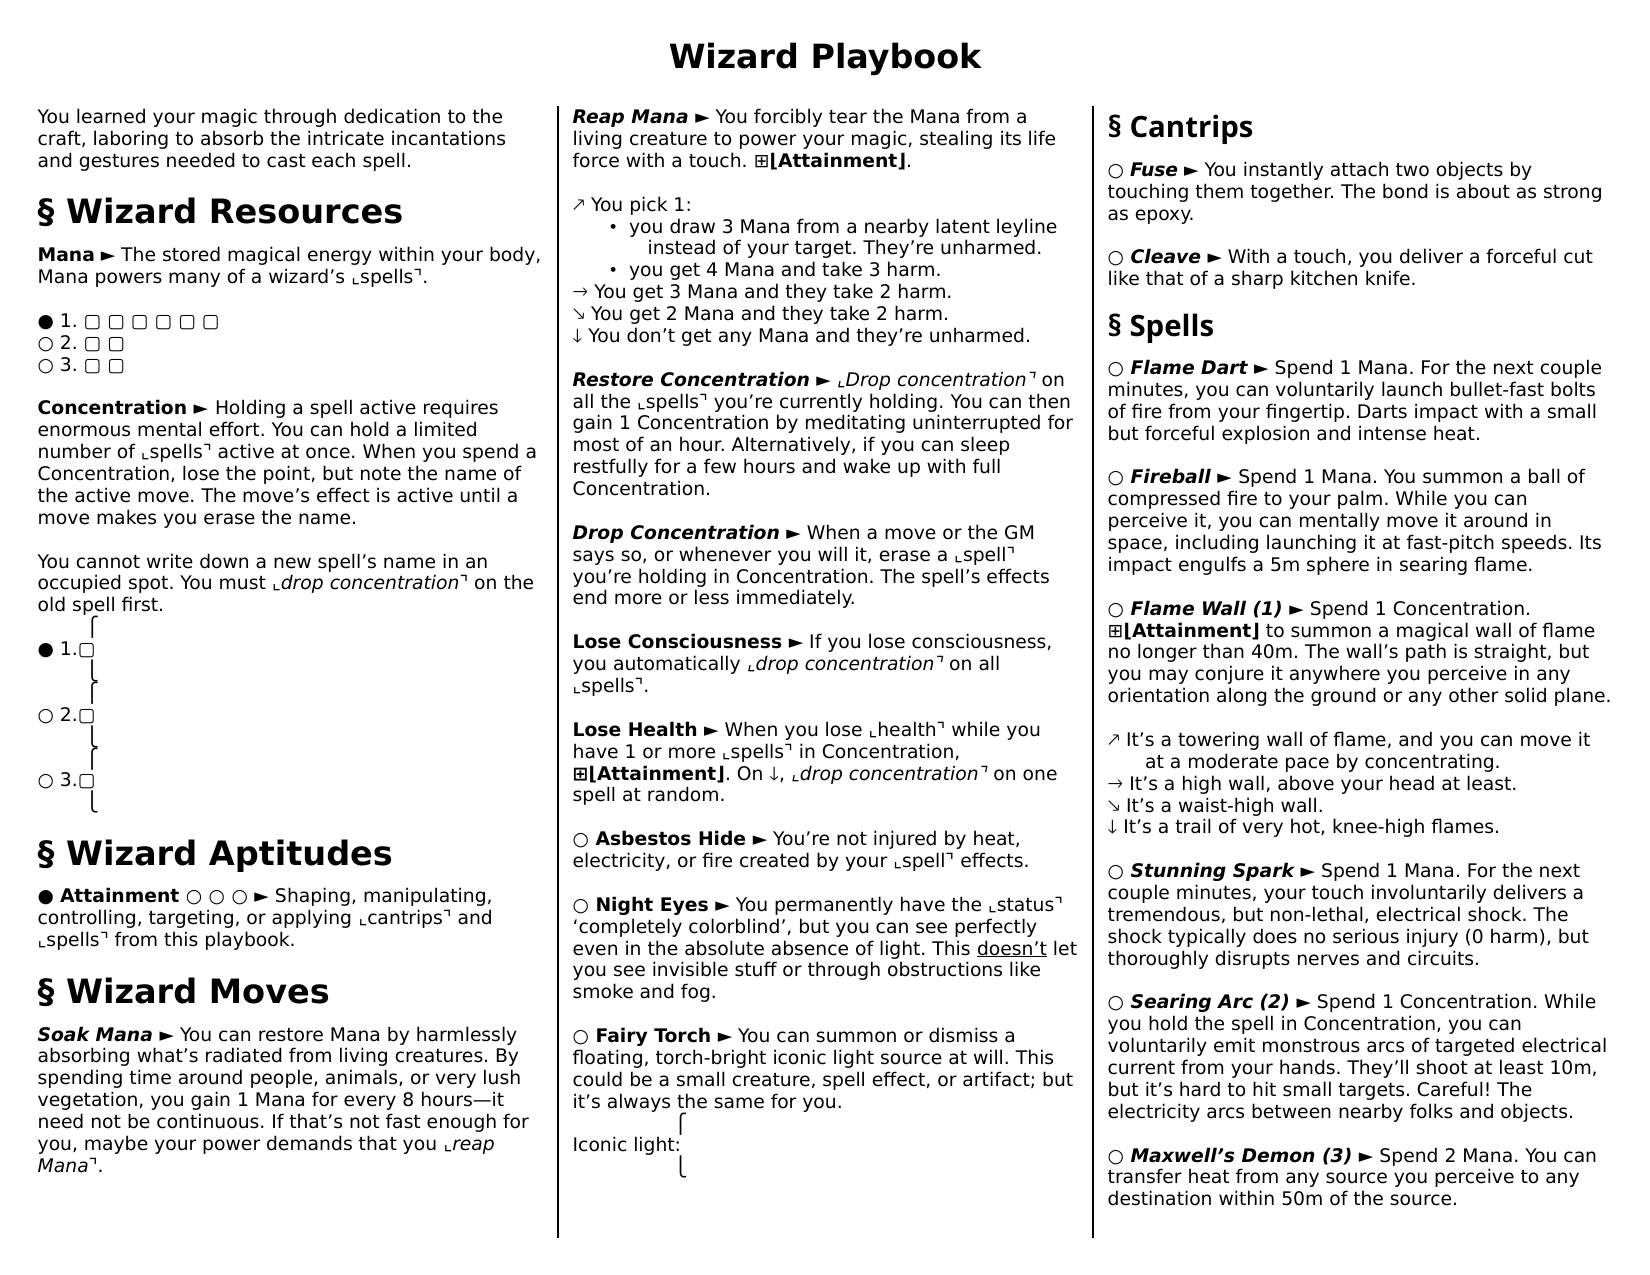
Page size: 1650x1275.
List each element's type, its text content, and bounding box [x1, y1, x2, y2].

text You cannot write down a new spell’s name in an occupied spot. You must ⌞drop concentration⌝ on the old spell first. [37, 551, 542, 616]
text Soak Mana ► You can restore Mana by harmlessly absorbing what’s radiated from living creatures. By spending time around people, animals, or very lush vegetation, you gain 1 Mana for every 8 hours—it need not be continuous. If that’s not fast enough for you, maybe your power demands that you ⌞reap Mana⌝. [37, 1023, 542, 1177]
text Restore Concentration ► ⌞Drop concentration⌝ on all the ⌞spells⌝ you’re currently holding. You can then gain 1 Concentration by meditating uninterrupted for most of an hour. Alternatively, if you can sleep restfully for a few hours and wake up with full Concentration. [572, 369, 1077, 500]
text ○ Flame Wall (1) ► Spend 1 Concentration. ⊞⌊Attainment⌋ to summon a magical wall of flame no longer than 40m. The wall’s path is straight, but you may conjure it anywhere you perceive in any orientation along the ground or any other solid plane. [1107, 598, 1612, 707]
text ⎧ [93, 682, 542, 704]
text ⎩ [93, 791, 542, 813]
text Lose Health ► When you lose ⌞health⌝ while you have 1 or more ⌞spells⌝ in Concentration, ⊞⌊Attainment⌋. On 🡓, ⌞drop concentration⌝ on one spell at random. [572, 719, 1077, 806]
subtitle § Wizard Aptitudes [37, 834, 542, 873]
subtitle § Cantrips [1107, 106, 1612, 146]
text ⎩ [37, 791, 95, 813]
text 🡖 It’s a waist-high wall. [1107, 795, 1612, 817]
text 🡓 It’s a trail of very hot, knee-high flames. [1107, 817, 1612, 838]
list you draw 3 Mana from a nearby latent leyline instead of your target. They’re unharmed. [610, 216, 1077, 259]
text ⎧ [37, 682, 93, 704]
text ○ Flame Dart ► Spend 1 Mana. For the next couple minutes, you can voluntarily launch bullet-fast bolts of fire from your fingertip. Darts impact with a small but forceful explosion and intense heat. [1107, 357, 1612, 445]
subtitle § Wizard Moves [37, 972, 542, 1011]
text ⎧ [93, 616, 542, 638]
text ○ 3.▢ [37, 769, 542, 791]
text You learned your magic through dedication to the craft, laboring to absorb the intricate incantations and gestures needed to cast each spell. [37, 106, 542, 172]
text ○ Asbestos Hide ► You’re not injured by heat, electricity, or fire created by your ⌞spell⌝ effects. [572, 828, 1077, 872]
text ○ 2.▢ [37, 704, 542, 726]
text ○ 3. ▢ ▢ [37, 354, 542, 376]
text ○ Cleave ► With a touch, you deliver a forceful cut like that of a sharp kitchen knife. [1107, 246, 1612, 290]
text ⎩ [572, 1156, 683, 1178]
text Iconic light: [572, 1134, 1077, 1156]
text ○ Fairy Torch ► You can summon or dismiss a floating, torch-bright iconic light source at will. This could be a small creature, spell effect, or artifact; but it’s always the same for you. [572, 1025, 1077, 1113]
text Concentration ► Holding a spell active requires enormous mental effort. You can hold a limited number of ⌞spells⌝ active at once. When you spend a Concentration, lose the point, but note the name of the active move. The move’s effect is active until a move makes you erase the name. [37, 397, 542, 529]
text ⎧ [37, 616, 93, 638]
text ⎩ [681, 1156, 1077, 1178]
text ⎧ [681, 1113, 1077, 1134]
text Mana ► The stored magical energy within your body, Mana powers many of a wizard’s ⌞spells⌝. [37, 244, 542, 288]
text 🡒 It’s a high wall, above your head at least. [1107, 773, 1612, 795]
text 🡖 You get 2 Mana and they take 2 harm. [572, 303, 1077, 325]
subtitle § Wizard Resources [37, 193, 542, 232]
text 🡕 You pick 1: [572, 194, 1077, 216]
text ○ Fireball ► Spend 1 Mana. You summon a ball of compressed fire to your palm. While you can perceive it, you can mentally move it around in space, including launching it at fast-pitch speeds. Its impact engulfs a 5m sphere in searing flame. [1107, 467, 1612, 576]
text ○ Maxwell’s Demon (3) ► Spend 2 Mana. You can transfer heat from any source you perceive to any destination within 50m of the source. [1107, 1145, 1612, 1210]
text ● Attainment ○ ○ ○ ► Shaping, manipulating, controlling, targeting, or applying ⌞cantrips⌝ and ⌞spells⌝ from this playbook. [37, 886, 542, 951]
text ⎩ [93, 726, 542, 747]
text Drop Concentration ► When a move or the GM says so, or whenever you will it, erase a ⌞spell⌝ you’re holding in Concentration. The spell’s effects end more or less immediately. [572, 522, 1077, 609]
text Lose Consciousness ► If you lose consciousness, you automatically ⌞drop concentration⌝ on all ⌞spells⌝. [572, 631, 1077, 697]
text ⎧ [93, 747, 542, 769]
text ○ Night Eyes ► You permanently have the ⌞status⌝ ‘completely colorblind’, but you can see perfectly even in the absolute absence of light. This doesn’t let you see invisible stuff or through obstructions like smoke and fog. [572, 894, 1077, 1003]
text ⎧ [37, 747, 95, 769]
text ○ Fuse ► You instantly attach two objects by touching them together. The bond is about as strong as epoxy. [1107, 159, 1612, 224]
text Reap Mana ► You forcibly tear the Mana from a living creature to power your magic, stealing its life force with a touch. ⊞⌊Attainment⌋. [572, 106, 1077, 172]
text ⎩ [93, 660, 542, 682]
text 🡓 You don’t get any Mana and they’re unharmed. [572, 325, 1077, 347]
text ⎧ [572, 1113, 681, 1134]
subtitle § Spells [1107, 305, 1612, 345]
text ○ 2. ▢ ▢ [37, 332, 542, 354]
text 🡕 It’s a towering wall of flame, and you can move it at a moderate pace by concentrating. [1107, 729, 1612, 773]
text ● 1. ▢ ▢ ▢ ▢ ▢ ▢ [37, 310, 542, 332]
text ⎩ [37, 726, 93, 747]
text ⎩ [37, 660, 95, 682]
text ○ Searing Arc (2) ► Spend 1 Concentration. While you hold the spell in Concentration, you can voluntarily emit monstrous arcs of targeted electrical current from your hands. They’ll shoot at least 10m, but it’s hard to hit small targets. Careful! The electricity arcs between nearby folks and objects. [1107, 992, 1612, 1123]
text 🡒 You get 3 Mana and they take 2 harm. [572, 281, 1077, 303]
list you get 4 Mana and take 3 harm. [610, 259, 1077, 281]
text ○ Stunning Spark ► Spend 1 Mana. For the next couple minutes, your touch involuntarily delivers a tremendous, but non-lethal, electrical shock. The shock typically does no serious injury (0 harm), but thoroughly disrupts nerves and circuits. [1107, 860, 1612, 970]
text ● 1.▢ [37, 638, 542, 660]
